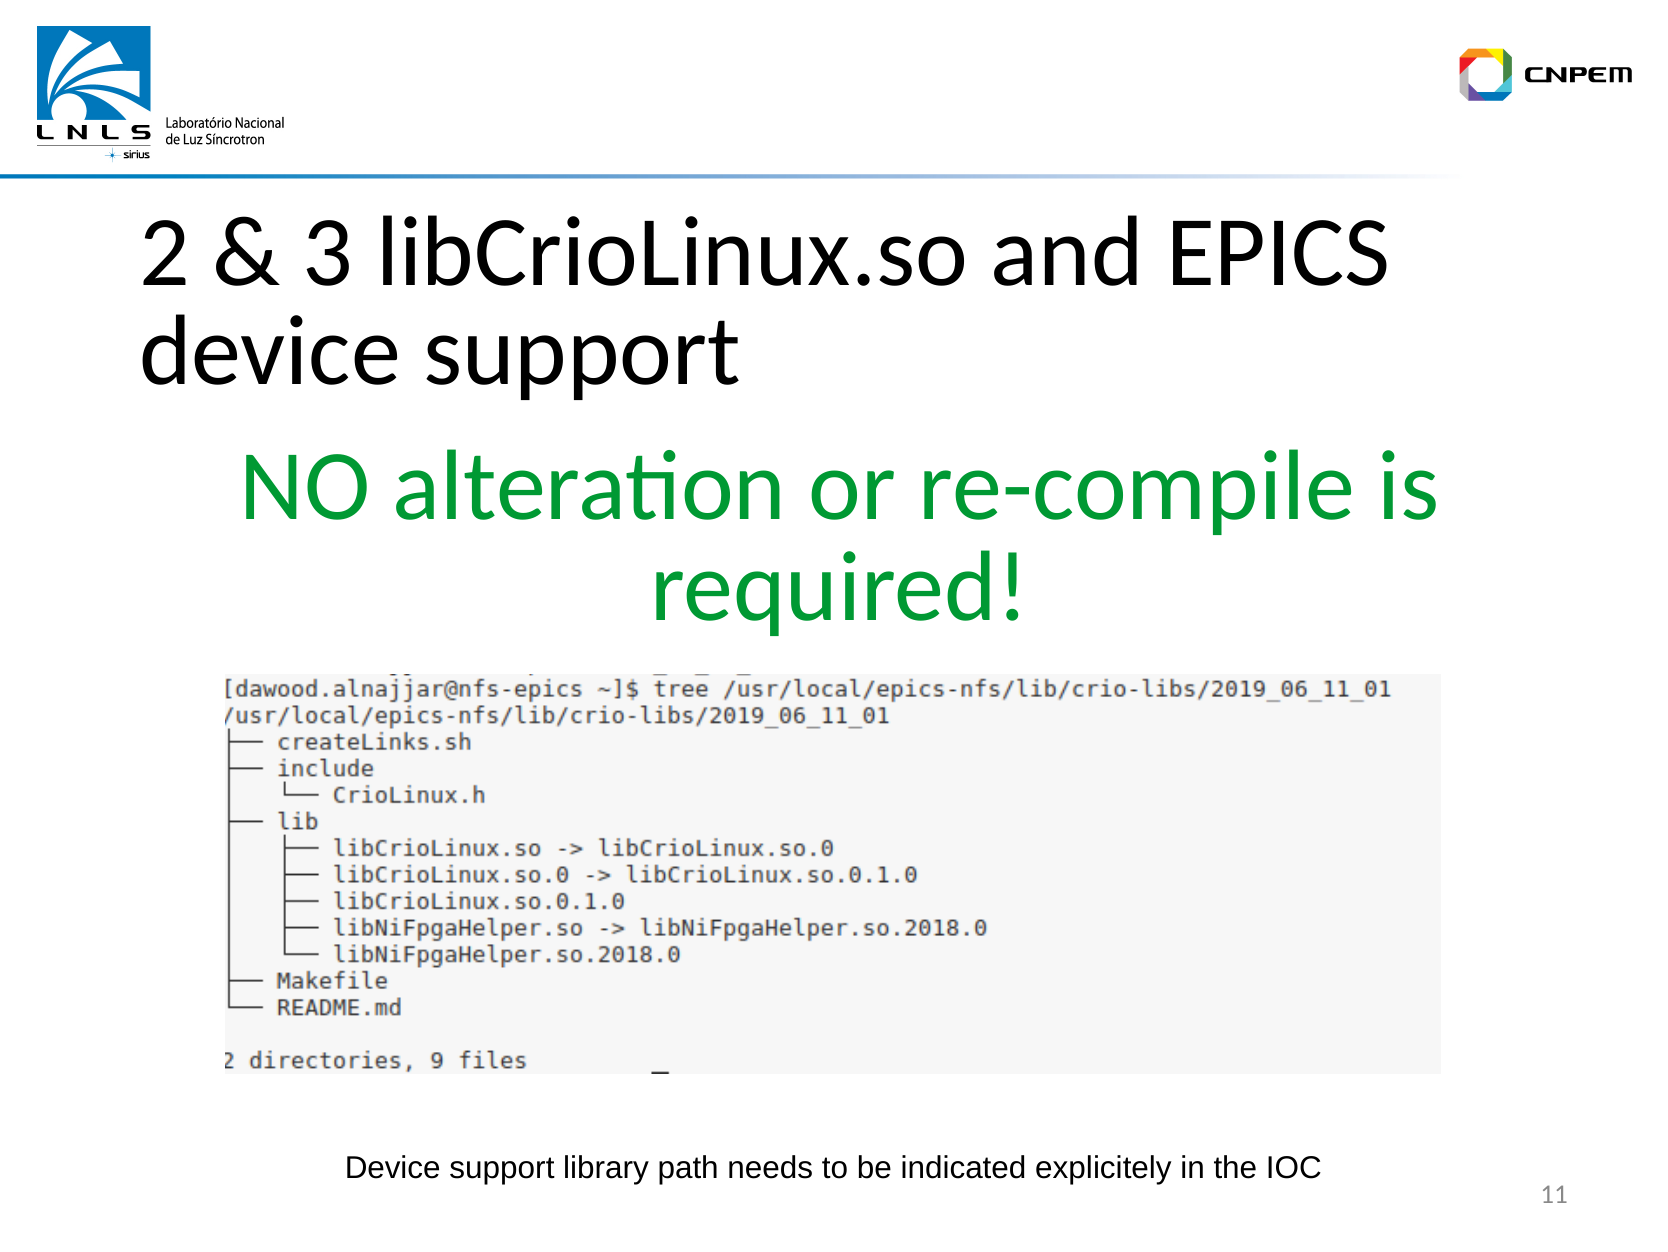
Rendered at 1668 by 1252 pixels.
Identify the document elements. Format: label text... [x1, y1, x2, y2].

text_box Device support library path needs to be indicated explicitely in the IOC [330, 1140, 1338, 1216]
text_box 2 & 3 libCrioLinux.so and EPICS device support [139, 210, 1580, 411]
picture [0, 0, 1668, 1251]
text_box NO alteration or re-compile is required! [120, 444, 1561, 646]
